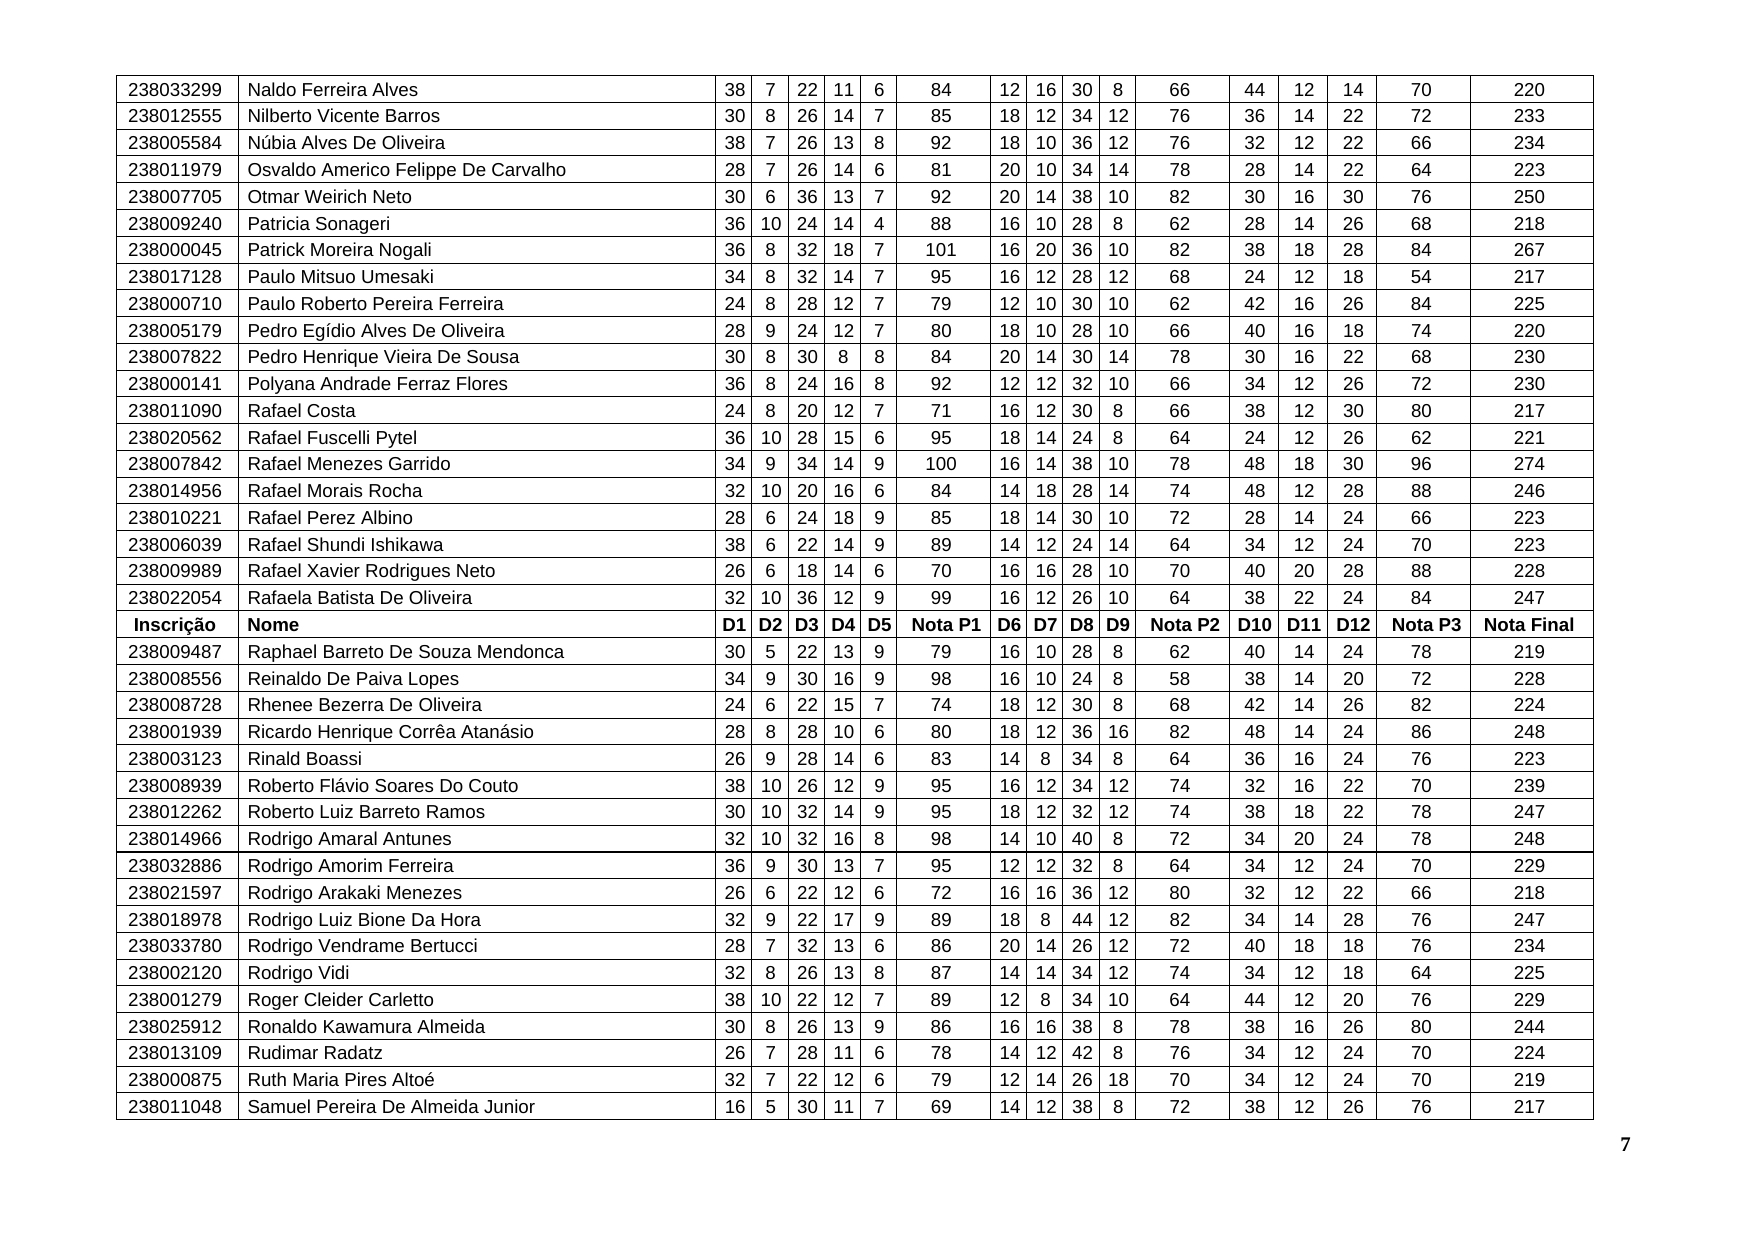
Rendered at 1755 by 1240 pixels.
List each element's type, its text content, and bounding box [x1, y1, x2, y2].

table_cell 32 [716, 585, 751, 610]
table_cell 28 [716, 504, 751, 530]
table_cell 66 [1136, 76, 1229, 102]
table_cell 72 [1377, 665, 1470, 691]
table_cell 86 [897, 1013, 990, 1039]
table_cell 95 [897, 853, 990, 878]
table_cell 18 [991, 719, 1026, 744]
table_cell Raphael Barreto De Souza Mendonca [239, 638, 715, 664]
table_cell 7 [752, 76, 788, 102]
table_cell 32 [789, 799, 824, 824]
table_cell 12 [1279, 130, 1327, 155]
table_cell 36 [1230, 103, 1278, 128]
table_cell 12 [825, 772, 860, 798]
table_cell 12 [1027, 397, 1062, 423]
table_cell 28 [1063, 558, 1099, 584]
table_cell Nota P2 [1136, 611, 1229, 637]
table_cell 84 [897, 344, 990, 369]
table_cell 14 [825, 451, 860, 477]
table_cell 38 [716, 772, 751, 798]
table_cell 238022054 [117, 585, 238, 610]
table_cell 10 [1027, 638, 1062, 664]
table_cell 74 [1377, 317, 1470, 343]
table_cell 38 [1230, 665, 1278, 691]
table_cell 8 [1100, 692, 1135, 717]
table_cell 8 [1100, 1040, 1135, 1066]
table_cell 22 [1328, 156, 1376, 182]
table_cell 7 [861, 183, 896, 209]
table_cell 24 [1063, 531, 1099, 557]
table_cell 18 [1328, 933, 1376, 958]
table_cell 72 [1136, 1093, 1229, 1119]
table_cell 44 [1230, 986, 1278, 1012]
table_cell 74 [1136, 772, 1229, 798]
table_cell 13 [825, 853, 860, 878]
table_cell 8 [1100, 745, 1135, 771]
table_cell Nota P3 [1377, 611, 1470, 637]
table_cell Rodrigo Vendrame Bertucci [239, 933, 715, 958]
table_cell 221 [1471, 424, 1593, 450]
table_cell 96 [1377, 451, 1470, 477]
table_cell 92 [897, 371, 990, 396]
table_cell 87 [897, 960, 990, 985]
table_cell 8 [861, 826, 896, 851]
table_cell 6 [861, 1067, 896, 1092]
table_cell 100 [897, 451, 990, 477]
table_cell 32 [1063, 371, 1099, 396]
table_cell 7 [861, 103, 896, 128]
table_cell 24 [1063, 665, 1099, 691]
table_cell 38 [1230, 397, 1278, 423]
table_cell 32 [1230, 879, 1278, 905]
table_cell 26 [1063, 1067, 1099, 1092]
table_cell 24 [716, 692, 751, 717]
table_cell 16 [991, 558, 1026, 584]
table_cell 16 [1279, 183, 1327, 209]
table_cell 34 [716, 264, 751, 289]
table_cell Rhenee Bezerra De Oliveira [239, 692, 715, 717]
table_cell 89 [897, 986, 990, 1012]
table_cell 230 [1471, 371, 1593, 396]
table_cell 14 [1100, 344, 1135, 369]
table_cell 16 [991, 1013, 1026, 1039]
table_cell 24 [1328, 638, 1376, 664]
table_cell 10 [1100, 237, 1135, 262]
table_cell 18 [1328, 264, 1376, 289]
table_cell 28 [716, 156, 751, 182]
table_cell 36 [1063, 719, 1099, 744]
table_cell Rafaela Batista De Oliveira [239, 585, 715, 610]
table_cell 32 [1063, 799, 1099, 824]
table_cell 16 [1027, 76, 1062, 102]
table_cell 34 [1063, 156, 1099, 182]
table_cell Rodrigo Arakaki Menezes [239, 879, 715, 905]
table_cell Rodrigo Luiz Bione Da Hora [239, 906, 715, 932]
table_cell 238007705 [117, 183, 238, 209]
table_cell 17 [825, 906, 860, 932]
table_cell 26 [789, 772, 824, 798]
table_cell 14 [991, 826, 1026, 851]
table_cell 18 [991, 103, 1026, 128]
table_cell 44 [1063, 906, 1099, 932]
table_cell 6 [752, 879, 788, 905]
table_cell 20 [991, 183, 1026, 209]
table_cell 70 [1136, 558, 1229, 584]
table_cell 10 [1100, 986, 1135, 1012]
table_cell 62 [1136, 638, 1229, 664]
table_cell 78 [1136, 451, 1229, 477]
table_cell 7 [861, 692, 896, 717]
table_cell 34 [1230, 906, 1278, 932]
table_cell 4 [861, 210, 896, 236]
table_cell 238032886 [117, 853, 238, 878]
table_cell 40 [1230, 638, 1278, 664]
table_cell 28 [789, 745, 824, 771]
table_cell 24 [789, 317, 824, 343]
table_cell 70 [1377, 772, 1470, 798]
table_cell 48 [1230, 719, 1278, 744]
table_cell 16 [1279, 745, 1327, 771]
table_cell 12 [1027, 264, 1062, 289]
table_cell 14 [1027, 960, 1062, 985]
table_cell 16 [1279, 290, 1327, 316]
table_cell 32 [716, 1067, 751, 1092]
table_cell 224 [1471, 692, 1593, 717]
table_cell 247 [1471, 906, 1593, 932]
table_cell 64 [1136, 424, 1229, 450]
table_cell 16 [1100, 719, 1135, 744]
table_cell 18 [1328, 960, 1376, 985]
table_cell 30 [1328, 183, 1376, 209]
table_cell 32 [716, 960, 751, 985]
table_cell 76 [1136, 130, 1229, 155]
table_cell 223 [1471, 531, 1593, 557]
table_cell 34 [1063, 103, 1099, 128]
table_cell 16 [991, 210, 1026, 236]
table_cell 217 [1471, 397, 1593, 423]
table_cell 74 [1136, 960, 1229, 985]
table_cell 14 [991, 745, 1026, 771]
table_cell 12 [1279, 76, 1327, 102]
table_cell 238000710 [117, 290, 238, 316]
table_cell 238000045 [117, 237, 238, 262]
table_cell 32 [1063, 853, 1099, 878]
table_cell 22 [789, 638, 824, 664]
table_cell 14 [1279, 103, 1327, 128]
table_cell 16 [825, 665, 860, 691]
table_cell 9 [861, 585, 896, 610]
table_cell 68 [1377, 210, 1470, 236]
table_cell 10 [752, 986, 788, 1012]
table_cell 22 [1328, 799, 1376, 824]
table_cell 11 [825, 76, 860, 102]
table_cell 9 [861, 799, 896, 824]
table_cell 38 [716, 76, 751, 102]
table_cell 30 [1063, 344, 1099, 369]
table_cell 238014966 [117, 826, 238, 851]
table_cell 217 [1471, 264, 1593, 289]
table_cell 88 [1377, 558, 1470, 584]
table_cell 14 [991, 1093, 1026, 1119]
table_cell 8 [752, 290, 788, 316]
table_cell 10 [1027, 290, 1062, 316]
table_cell 234 [1471, 933, 1593, 958]
table_cell 32 [789, 933, 824, 958]
table_cell 99 [897, 585, 990, 610]
table_cell 238009487 [117, 638, 238, 664]
table_cell 20 [1279, 826, 1327, 851]
table_cell 22 [789, 692, 824, 717]
table_cell 16 [991, 772, 1026, 798]
table_cell 84 [897, 76, 990, 102]
table_cell 72 [1136, 933, 1229, 958]
table_cell 64 [1136, 585, 1229, 610]
table_cell 30 [716, 1013, 751, 1039]
table_cell 12 [1100, 130, 1135, 155]
table_cell 16 [825, 371, 860, 396]
table_cell 8 [752, 371, 788, 396]
table_cell 28 [789, 719, 824, 744]
table_cell 32 [789, 826, 824, 851]
table_cell 8 [825, 344, 860, 369]
table_cell 24 [789, 371, 824, 396]
table_cell 70 [1136, 1067, 1229, 1092]
table_cell 36 [716, 237, 751, 262]
table_cell 26 [789, 156, 824, 182]
table_cell 30 [1063, 692, 1099, 717]
table_cell 10 [752, 826, 788, 851]
table_cell 24 [1328, 1040, 1376, 1066]
table_cell 34 [1063, 986, 1099, 1012]
table_cell 238033780 [117, 933, 238, 958]
table_cell 238012555 [117, 103, 238, 128]
table_cell 32 [789, 264, 824, 289]
table_cell 78 [1136, 156, 1229, 182]
table_cell 80 [1377, 1013, 1470, 1039]
table_cell 238018978 [117, 906, 238, 932]
table_cell 14 [1027, 1067, 1062, 1092]
table_cell 238000141 [117, 371, 238, 396]
table_cell 238005584 [117, 130, 238, 155]
table_cell 16 [1279, 772, 1327, 798]
table_cell 218 [1471, 210, 1593, 236]
table_cell 36 [1063, 237, 1099, 262]
table_cell 238008728 [117, 692, 238, 717]
table_cell 12 [1100, 879, 1135, 905]
table_cell 8 [1100, 397, 1135, 423]
table_cell 12 [1027, 719, 1062, 744]
table_cell 6 [861, 879, 896, 905]
table_cell 34 [1230, 1040, 1278, 1066]
table_cell 62 [1136, 290, 1229, 316]
table_cell 18 [991, 692, 1026, 717]
table_cell 238021597 [117, 879, 238, 905]
table_cell 238007842 [117, 451, 238, 477]
table_cell 38 [1063, 1093, 1099, 1119]
table_cell 12 [991, 76, 1026, 102]
table_cell 54 [1377, 264, 1470, 289]
table_cell 70 [1377, 853, 1470, 878]
table_cell 24 [1230, 424, 1278, 450]
table_cell 12 [1100, 960, 1135, 985]
table_cell 24 [716, 397, 751, 423]
table_cell 238017128 [117, 264, 238, 289]
table_cell 84 [1377, 290, 1470, 316]
table_cell 34 [1063, 772, 1099, 798]
table_cell 15 [825, 424, 860, 450]
table_cell 30 [716, 183, 751, 209]
table_cell 78 [1136, 1013, 1229, 1039]
table_cell 10 [752, 799, 788, 824]
table_cell 13 [825, 960, 860, 985]
table_cell 98 [897, 826, 990, 851]
table_cell 228 [1471, 665, 1593, 691]
table_cell 34 [716, 451, 751, 477]
table_cell 6 [861, 933, 896, 958]
table_cell 79 [897, 638, 990, 664]
table_cell 38 [716, 986, 751, 1012]
table_cell 7 [861, 317, 896, 343]
table_cell 20 [789, 478, 824, 503]
table_cell 30 [1328, 451, 1376, 477]
table_cell 219 [1471, 638, 1593, 664]
table_cell 36 [1063, 130, 1099, 155]
table_cell 30 [789, 344, 824, 369]
table_cell 44 [1230, 76, 1278, 102]
table_cell 8 [861, 371, 896, 396]
table_cell 32 [1230, 772, 1278, 798]
table_cell D12 [1328, 611, 1376, 637]
table_cell 79 [897, 290, 990, 316]
table_cell 38 [1063, 451, 1099, 477]
table_cell Samuel Pereira De Almeida Junior [239, 1093, 715, 1119]
table_cell Rafael Shundi Ishikawa [239, 531, 715, 557]
table_cell 18 [991, 799, 1026, 824]
table_cell 14 [1027, 424, 1062, 450]
table_cell Ruth Maria Pires Altoé [239, 1067, 715, 1092]
table_cell 28 [1230, 156, 1278, 182]
table_cell 14 [825, 745, 860, 771]
table_cell 24 [789, 210, 824, 236]
table_cell D2 [752, 611, 788, 637]
table_cell 7 [752, 156, 788, 182]
table_cell 10 [1027, 826, 1062, 851]
table_cell 18 [991, 504, 1026, 530]
table_cell 12 [1279, 853, 1327, 878]
table_cell 89 [897, 906, 990, 932]
table_cell 30 [1328, 397, 1376, 423]
table_cell 12 [825, 317, 860, 343]
table_cell 8 [1100, 424, 1135, 450]
table_cell 30 [716, 344, 751, 369]
table_cell 8 [752, 237, 788, 262]
table_cell 10 [1027, 665, 1062, 691]
table_cell 6 [861, 478, 896, 503]
table_cell 7 [861, 237, 896, 262]
table_cell 20 [1328, 665, 1376, 691]
table_cell 95 [897, 799, 990, 824]
table_cell 16 [825, 478, 860, 503]
table_cell 30 [1230, 344, 1278, 369]
table_cell 16 [1279, 344, 1327, 369]
table_cell Rafael Morais Rocha [239, 478, 715, 503]
table_cell 30 [716, 103, 751, 128]
table_cell 12 [1100, 264, 1135, 289]
table_cell 76 [1136, 1040, 1229, 1066]
table_cell 78 [897, 1040, 990, 1066]
table_cell 66 [1136, 397, 1229, 423]
table_cell 82 [1136, 183, 1229, 209]
table_cell 64 [1377, 156, 1470, 182]
table_cell 14 [825, 531, 860, 557]
table_cell 9 [861, 906, 896, 932]
table_cell 20 [991, 156, 1026, 182]
table_cell 247 [1471, 799, 1593, 824]
table_cell 14 [1279, 719, 1327, 744]
table_cell 62 [1136, 210, 1229, 236]
table_cell 18 [1279, 451, 1327, 477]
table_cell 6 [752, 692, 788, 717]
table_cell 9 [861, 531, 896, 557]
table_cell 70 [1377, 1040, 1470, 1066]
table_cell 6 [752, 531, 788, 557]
table_cell 18 [1328, 317, 1376, 343]
table_cell 18 [1027, 478, 1062, 503]
table_cell 16 [1027, 879, 1062, 905]
table_cell 12 [1100, 772, 1135, 798]
table_cell 86 [897, 933, 990, 958]
table_cell 70 [1377, 1067, 1470, 1092]
table_cell Rafael Menezes Garrido [239, 451, 715, 477]
table_cell 32 [1230, 130, 1278, 155]
table_cell 7 [752, 1040, 788, 1066]
table_cell 26 [1063, 585, 1099, 610]
table_cell 20 [789, 397, 824, 423]
table_cell 238033299 [117, 76, 238, 102]
table_cell 30 [716, 638, 751, 664]
table_cell 26 [1328, 692, 1376, 717]
table_cell Roger Cleider Carletto [239, 986, 715, 1012]
table_cell Nota Final [1471, 611, 1593, 637]
table_cell 22 [1328, 344, 1376, 369]
table_cell 66 [1136, 317, 1229, 343]
table_cell 14 [1027, 344, 1062, 369]
table_cell 28 [1063, 317, 1099, 343]
table_cell 12 [1279, 531, 1327, 557]
table_cell 95 [897, 424, 990, 450]
table_cell 16 [825, 826, 860, 851]
table_cell D6 [991, 611, 1026, 637]
table_cell 6 [752, 183, 788, 209]
table_cell 14 [1100, 156, 1135, 182]
table_cell 238025912 [117, 1013, 238, 1039]
table_cell 13 [825, 130, 860, 155]
table_cell 6 [861, 719, 896, 744]
table_cell 8 [752, 264, 788, 289]
table_cell 238012262 [117, 799, 238, 824]
table_cell 12 [991, 986, 1026, 1012]
table_cell Rodrigo Vidi [239, 960, 715, 985]
table_cell 34 [716, 665, 751, 691]
table_cell 14 [1279, 638, 1327, 664]
table_cell 8 [752, 960, 788, 985]
table_cell 24 [716, 290, 751, 316]
table_cell 81 [897, 156, 990, 182]
table_cell 9 [861, 504, 896, 530]
table_cell Rudimar Radatz [239, 1040, 715, 1066]
table_cell 238005179 [117, 317, 238, 343]
table_cell 239 [1471, 772, 1593, 798]
table_cell 28 [1328, 558, 1376, 584]
table_cell 5 [752, 1093, 788, 1119]
table_cell 30 [1063, 76, 1099, 102]
table_cell 70 [1377, 76, 1470, 102]
table_cell 22 [1328, 772, 1376, 798]
table_cell Nilberto Vicente Barros [239, 103, 715, 128]
table_cell 16 [1027, 1013, 1062, 1039]
table_cell 24 [1328, 585, 1376, 610]
table_cell 10 [1100, 290, 1135, 316]
table_cell 8 [752, 1013, 788, 1039]
table_cell 24 [1328, 853, 1376, 878]
table_cell 6 [861, 1040, 896, 1066]
table_cell 66 [1136, 371, 1229, 396]
table_cell 26 [716, 879, 751, 905]
table_cell 24 [789, 504, 824, 530]
table_cell 83 [897, 745, 990, 771]
table_cell 20 [991, 933, 1026, 958]
table_cell 7 [861, 290, 896, 316]
table_cell 16 [991, 585, 1026, 610]
table_cell 8 [861, 960, 896, 985]
table_cell 12 [1279, 1093, 1327, 1119]
table_cell 30 [1063, 504, 1099, 530]
table_cell 10 [752, 585, 788, 610]
table_cell 42 [1230, 290, 1278, 316]
table_cell 238009240 [117, 210, 238, 236]
table_cell 82 [1136, 906, 1229, 932]
table_cell Patricia Sonageri [239, 210, 715, 236]
table_cell 12 [1279, 424, 1327, 450]
table_cell 12 [991, 290, 1026, 316]
table_cell 76 [1377, 183, 1470, 209]
table_cell 7 [861, 397, 896, 423]
table_cell 84 [897, 478, 990, 503]
table_cell D3 [789, 611, 824, 637]
table_cell 238001939 [117, 719, 238, 744]
table_cell 78 [1136, 344, 1229, 369]
table_cell 14 [825, 156, 860, 182]
table_cell 9 [861, 665, 896, 691]
table_cell 72 [1377, 371, 1470, 396]
table_cell 12 [1027, 371, 1062, 396]
table_cell 10 [752, 210, 788, 236]
table_cell 238009989 [117, 558, 238, 584]
table_cell 95 [897, 264, 990, 289]
table_cell 14 [1279, 156, 1327, 182]
table_cell Paulo Mitsuo Umesaki [239, 264, 715, 289]
table_cell 12 [825, 1067, 860, 1092]
table_cell 84 [1377, 237, 1470, 262]
table_cell 26 [1328, 290, 1376, 316]
table_cell 247 [1471, 585, 1593, 610]
table_cell 238013109 [117, 1040, 238, 1066]
table_cell 26 [1328, 1093, 1376, 1119]
table_cell 88 [897, 210, 990, 236]
table_cell 234 [1471, 130, 1593, 155]
table_cell 82 [1377, 692, 1470, 717]
table_cell 42 [1063, 1040, 1099, 1066]
table_cell 14 [1279, 210, 1327, 236]
table_cell 22 [789, 531, 824, 557]
table_cell 18 [1100, 1067, 1135, 1092]
table_cell 7 [861, 1093, 896, 1119]
table_cell 9 [861, 638, 896, 664]
table_cell D7 [1027, 611, 1062, 637]
table_cell 238006039 [117, 531, 238, 557]
table_cell 8 [1027, 986, 1062, 1012]
table_cell 12 [1279, 397, 1327, 423]
table_cell 68 [1136, 264, 1229, 289]
table_cell D9 [1100, 611, 1135, 637]
table_cell 18 [825, 504, 860, 530]
table_cell 8 [1100, 1093, 1135, 1119]
table_cell 68 [1377, 344, 1470, 369]
table_cell 14 [991, 531, 1026, 557]
table_cell 80 [897, 719, 990, 744]
table_cell 10 [1027, 156, 1062, 182]
table_cell 248 [1471, 719, 1593, 744]
table_cell 98 [897, 665, 990, 691]
table_cell 95 [897, 772, 990, 798]
table_cell 12 [1279, 879, 1327, 905]
table_cell 101 [897, 237, 990, 262]
table_cell 6 [861, 76, 896, 102]
table_cell 34 [1230, 531, 1278, 557]
table_cell 24 [1328, 531, 1376, 557]
table_cell 7 [861, 264, 896, 289]
table_cell 36 [716, 424, 751, 450]
table_cell 16 [1279, 317, 1327, 343]
table_cell 12 [1279, 264, 1327, 289]
table_cell 32 [716, 906, 751, 932]
table_cell 218 [1471, 879, 1593, 905]
table_cell 8 [861, 344, 896, 369]
table_cell 11 [825, 1093, 860, 1119]
table_cell 12 [1027, 692, 1062, 717]
table_cell 40 [1230, 317, 1278, 343]
table_cell 13 [825, 183, 860, 209]
table_cell 26 [1328, 371, 1376, 396]
table_cell 244 [1471, 1013, 1593, 1039]
table_cell 12 [1279, 986, 1327, 1012]
table_cell Inscrição [117, 611, 238, 637]
table_cell Otmar Weirich Neto [239, 183, 715, 209]
table_cell 58 [1136, 665, 1229, 691]
table_cell Naldo Ferreira Alves [239, 76, 715, 102]
table_cell 20 [991, 344, 1026, 369]
table_cell 78 [1377, 826, 1470, 851]
table_cell 26 [789, 103, 824, 128]
table_cell 26 [716, 558, 751, 584]
table_cell 38 [1230, 1093, 1278, 1119]
table_cell 14 [991, 960, 1026, 985]
table_cell Pedro Henrique Vieira De Sousa [239, 344, 715, 369]
table_cell 7 [752, 1067, 788, 1092]
table_cell 22 [1328, 130, 1376, 155]
table_cell 8 [1100, 210, 1135, 236]
table_cell 8 [1100, 1013, 1135, 1039]
table_cell 22 [789, 879, 824, 905]
table_cell 12 [1100, 906, 1135, 932]
table_cell 8 [752, 719, 788, 744]
table_cell 12 [1100, 799, 1135, 824]
table_cell 64 [1136, 531, 1229, 557]
table_cell 20 [1279, 558, 1327, 584]
table_cell 14 [825, 558, 860, 584]
table_cell 22 [789, 986, 824, 1012]
table_cell 24 [1063, 424, 1099, 450]
table_cell 6 [861, 424, 896, 450]
table_cell 6 [861, 745, 896, 771]
table_cell 48 [1230, 451, 1278, 477]
table_cell 86 [1377, 719, 1470, 744]
table_cell 64 [1136, 986, 1229, 1012]
table_cell 76 [1377, 906, 1470, 932]
table_cell 34 [1230, 853, 1278, 878]
table_cell 28 [789, 1040, 824, 1066]
table_cell 8 [861, 130, 896, 155]
table_cell 32 [789, 237, 824, 262]
table_cell 14 [1279, 504, 1327, 530]
table_cell 230 [1471, 344, 1593, 369]
table_cell 34 [1230, 1067, 1278, 1092]
table_cell 28 [1063, 264, 1099, 289]
table_cell 26 [1328, 1013, 1376, 1039]
table_cell 24 [1328, 745, 1376, 771]
table_cell 238007822 [117, 344, 238, 369]
table_cell 85 [897, 504, 990, 530]
table_cell 22 [789, 906, 824, 932]
table_cell 238003123 [117, 745, 238, 771]
table_cell 8 [1100, 826, 1135, 851]
table_cell Rafael Costa [239, 397, 715, 423]
table_cell 12 [1100, 103, 1135, 128]
table_cell 66 [1377, 879, 1470, 905]
table_cell Rinald Boassi [239, 745, 715, 771]
table_cell 40 [1063, 826, 1099, 851]
table_cell 8 [1027, 906, 1062, 932]
table_cell 14 [991, 1040, 1026, 1066]
table_cell 10 [1027, 130, 1062, 155]
table_cell 229 [1471, 853, 1593, 878]
table_cell 14 [1027, 451, 1062, 477]
table_cell 28 [789, 290, 824, 316]
table_cell 42 [1230, 692, 1278, 717]
table_cell 26 [789, 130, 824, 155]
table_cell 16 [991, 397, 1026, 423]
table_cell 12 [825, 879, 860, 905]
table_cell 8 [1100, 665, 1135, 691]
table_cell 28 [1230, 210, 1278, 236]
table_cell 16 [1027, 558, 1062, 584]
table_cell 219 [1471, 1067, 1593, 1092]
table_cell 78 [1377, 638, 1470, 664]
table_cell 18 [1279, 933, 1327, 958]
table_cell 10 [1027, 210, 1062, 236]
table_cell 16 [991, 237, 1026, 262]
table_cell 76 [1377, 933, 1470, 958]
table_cell 38 [716, 531, 751, 557]
table_cell 12 [991, 1067, 1026, 1092]
table_cell 20 [1027, 237, 1062, 262]
table_cell 9 [752, 451, 788, 477]
table_cell 24 [1328, 504, 1376, 530]
table_cell 18 [991, 317, 1026, 343]
table_cell 34 [789, 451, 824, 477]
table_cell 38 [716, 130, 751, 155]
table_cell 238000875 [117, 1067, 238, 1092]
table_cell 12 [825, 290, 860, 316]
table_cell 32 [716, 478, 751, 503]
table_cell 68 [1136, 692, 1229, 717]
table_cell 74 [1136, 478, 1229, 503]
table_cell 16 [991, 665, 1026, 691]
table_cell 30 [1063, 290, 1099, 316]
table_cell 12 [1027, 531, 1062, 557]
table_cell 12 [1279, 478, 1327, 503]
table_cell 30 [1230, 183, 1278, 209]
table_cell 28 [716, 933, 751, 958]
table_cell 10 [1100, 504, 1135, 530]
table_cell 76 [1377, 1093, 1470, 1119]
table_cell 16 [991, 879, 1026, 905]
table_cell 12 [1027, 1040, 1062, 1066]
table_cell 84 [1377, 585, 1470, 610]
table_cell 18 [1279, 799, 1327, 824]
table_cell 36 [716, 853, 751, 878]
table_cell 12 [991, 371, 1026, 396]
table_cell 71 [897, 397, 990, 423]
table_cell 38 [1063, 1013, 1099, 1039]
table_cell 30 [789, 853, 824, 878]
table_cell 223 [1471, 504, 1593, 530]
table_cell 7 [752, 933, 788, 958]
table_cell 64 [1136, 745, 1229, 771]
table_cell 30 [789, 665, 824, 691]
table_cell 8 [1027, 745, 1062, 771]
table_cell 12 [1027, 799, 1062, 824]
table_cell 30 [716, 799, 751, 824]
table_cell 9 [861, 1013, 896, 1039]
table_cell D4 [825, 611, 860, 637]
table_cell 12 [825, 585, 860, 610]
table_cell 79 [897, 1067, 990, 1092]
table_cell 16 [716, 1093, 751, 1119]
table_cell 18 [991, 130, 1026, 155]
table_cell Rodrigo Amorim Ferreira [239, 853, 715, 878]
table_cell 48 [1230, 478, 1278, 503]
table_cell 18 [1279, 237, 1327, 262]
table_cell 238010221 [117, 504, 238, 530]
table_cell 22 [1279, 585, 1327, 610]
table_cell Rafael Perez Albino [239, 504, 715, 530]
table_cell 38 [1230, 237, 1278, 262]
table_cell 233 [1471, 103, 1593, 128]
table_cell 11 [825, 1040, 860, 1066]
table_cell 72 [1136, 826, 1229, 851]
table_cell Patrick Moreira Nogali [239, 237, 715, 262]
table_cell 28 [1063, 478, 1099, 503]
table_cell 28 [789, 424, 824, 450]
table_cell 9 [861, 451, 896, 477]
table_cell 30 [1063, 397, 1099, 423]
table_cell 22 [789, 76, 824, 102]
table_cell 9 [752, 665, 788, 691]
table_cell 238011090 [117, 397, 238, 423]
table_cell 26 [1328, 424, 1376, 450]
table_cell 20 [1328, 986, 1376, 1012]
table_cell 69 [897, 1093, 990, 1119]
table_cell 34 [1063, 960, 1099, 985]
table_cell 225 [1471, 960, 1593, 985]
table_cell 28 [716, 719, 751, 744]
table_cell 26 [716, 1040, 751, 1066]
table_cell 85 [897, 103, 990, 128]
table_cell 72 [1136, 504, 1229, 530]
table_cell 36 [716, 371, 751, 396]
table_cell 8 [752, 103, 788, 128]
table_cell 70 [1377, 531, 1470, 557]
table_cell 248 [1471, 826, 1593, 851]
table_cell D1 [716, 611, 751, 637]
table_cell Osvaldo Americo Felippe De Carvalho [239, 156, 715, 182]
table_cell 223 [1471, 745, 1593, 771]
table_cell 10 [1100, 371, 1135, 396]
table_cell 76 [1136, 103, 1229, 128]
table_cell 16 [1279, 1013, 1327, 1039]
table_cell 9 [752, 906, 788, 932]
table_cell 36 [716, 210, 751, 236]
table_cell 14 [825, 103, 860, 128]
table_cell 18 [825, 237, 860, 262]
table_cell 8 [752, 344, 788, 369]
table_cell 26 [789, 1013, 824, 1039]
table_cell 10 [1100, 183, 1135, 209]
table_cell Rodrigo Amaral Antunes [239, 826, 715, 851]
table_cell Reinaldo De Paiva Lopes [239, 665, 715, 691]
table_cell 14 [825, 799, 860, 824]
table_cell 6 [861, 156, 896, 182]
table_cell 70 [897, 558, 990, 584]
table_cell Ricardo Henrique Corrêa Atanásio [239, 719, 715, 744]
table_cell 28 [716, 317, 751, 343]
table_cell 38 [1063, 183, 1099, 209]
table_cell Paulo Roberto Pereira Ferreira [239, 290, 715, 316]
table_cell D11 [1279, 611, 1327, 637]
table_cell Rafael Xavier Rodrigues Neto [239, 558, 715, 584]
table_cell 6 [752, 504, 788, 530]
table_cell 92 [897, 183, 990, 209]
table_cell 10 [1100, 585, 1135, 610]
table_cell 238011979 [117, 156, 238, 182]
table_cell 12 [1027, 1093, 1062, 1119]
table_cell 238001279 [117, 986, 238, 1012]
table_cell 22 [1328, 103, 1376, 128]
table_cell Nome [239, 611, 715, 637]
table_cell 40 [1230, 558, 1278, 584]
table_cell 14 [1027, 504, 1062, 530]
table_cell 14 [825, 264, 860, 289]
table_cell 18 [789, 558, 824, 584]
table_cell 238008556 [117, 665, 238, 691]
table_cell 220 [1471, 317, 1593, 343]
table_cell 10 [1100, 451, 1135, 477]
table_cell 10 [1100, 317, 1135, 343]
table_cell 80 [1377, 397, 1470, 423]
table_cell 18 [991, 906, 1026, 932]
table_cell 88 [1377, 478, 1470, 503]
table_cell 26 [716, 745, 751, 771]
table_cell Roberto Flávio Soares Do Couto [239, 772, 715, 798]
table_cell 14 [991, 478, 1026, 503]
table_cell 217 [1471, 1093, 1593, 1119]
table_cell 228 [1471, 558, 1593, 584]
table_cell 36 [789, 585, 824, 610]
table_cell 92 [897, 130, 990, 155]
table_cell 238002120 [117, 960, 238, 985]
table_cell 34 [1063, 745, 1099, 771]
table_cell 26 [789, 960, 824, 985]
table_cell 24 [1328, 826, 1376, 851]
table_cell Ronaldo Kawamura Almeida [239, 1013, 715, 1039]
table_cell 274 [1471, 451, 1593, 477]
table_cell 66 [1377, 130, 1470, 155]
table_cell 64 [1136, 853, 1229, 878]
table_cell 10 [1100, 558, 1135, 584]
table_cell 16 [991, 638, 1026, 664]
table_cell 14 [1100, 531, 1135, 557]
table_cell 82 [1136, 237, 1229, 262]
table_cell 36 [789, 183, 824, 209]
table_cell 12 [825, 397, 860, 423]
table_cell 9 [752, 317, 788, 343]
table_cell 82 [1136, 719, 1229, 744]
table_cell Pedro Egídio Alves De Oliveira [239, 317, 715, 343]
table_cell 12 [1027, 772, 1062, 798]
table_cell 6 [752, 558, 788, 584]
table_cell 16 [991, 451, 1026, 477]
table_cell 12 [1279, 1067, 1327, 1092]
table_cell 28 [1230, 504, 1278, 530]
table_cell 12 [825, 986, 860, 1012]
table_cell 14 [1279, 906, 1327, 932]
table_cell 238008939 [117, 772, 238, 798]
table_cell 238020562 [117, 424, 238, 450]
table_cell 9 [861, 772, 896, 798]
table_cell 28 [1063, 210, 1099, 236]
table_cell 13 [825, 638, 860, 664]
table_cell 8 [1100, 76, 1135, 102]
table_cell D10 [1230, 611, 1278, 637]
table_cell 76 [1377, 745, 1470, 771]
table_cell 10 [752, 478, 788, 503]
table_cell 38 [1230, 585, 1278, 610]
table_cell 9 [752, 745, 788, 771]
table_cell 238011048 [117, 1093, 238, 1119]
table_cell 10 [1027, 317, 1062, 343]
table_cell 220 [1471, 76, 1593, 102]
table_cell 24 [1328, 1067, 1376, 1092]
table_cell 14 [1279, 692, 1327, 717]
table_cell 18 [991, 424, 1026, 450]
table_cell 246 [1471, 478, 1593, 503]
table_cell 229 [1471, 986, 1593, 1012]
table_cell 62 [1377, 424, 1470, 450]
table_cell Núbia Alves De Oliveira [239, 130, 715, 155]
table_cell 14 [1027, 933, 1062, 958]
table_cell 12 [1027, 853, 1062, 878]
table_cell 24 [1230, 264, 1278, 289]
table_cell 14 [1027, 183, 1062, 209]
table_cell 267 [1471, 237, 1593, 262]
table_cell 12 [1279, 371, 1327, 396]
table_cell 74 [1136, 799, 1229, 824]
table_cell 224 [1471, 1040, 1593, 1066]
table_cell 12 [1279, 1040, 1327, 1066]
table_cell 8 [1100, 638, 1135, 664]
table_cell 9 [752, 853, 788, 878]
table_cell 10 [752, 424, 788, 450]
table_cell 76 [1377, 986, 1470, 1012]
table_cell 64 [1377, 960, 1470, 985]
table_cell 14 [1328, 76, 1376, 102]
table_cell 40 [1230, 933, 1278, 958]
table_cell Rafael Fuscelli Pytel [239, 424, 715, 450]
table_cell 14 [1279, 665, 1327, 691]
table_cell 6 [861, 558, 896, 584]
table_cell 26 [1328, 210, 1376, 236]
table_cell 80 [897, 317, 990, 343]
table_cell 28 [1328, 478, 1376, 503]
table_cell 12 [1027, 585, 1062, 610]
table_cell 34 [1230, 371, 1278, 396]
table_cell 28 [1328, 906, 1376, 932]
table_cell Nota P1 [897, 611, 990, 637]
table_cell 13 [825, 1013, 860, 1039]
table_cell 7 [861, 986, 896, 1012]
table_cell 89 [897, 531, 990, 557]
table_cell 74 [897, 692, 990, 717]
table_cell 32 [716, 826, 751, 851]
table_cell 36 [1230, 745, 1278, 771]
table_cell 223 [1471, 156, 1593, 182]
table_cell 8 [1100, 853, 1135, 878]
table_cell 12 [1100, 933, 1135, 958]
table_cell 34 [1230, 960, 1278, 985]
table_cell 238014956 [117, 478, 238, 503]
table_cell 12 [1027, 103, 1062, 128]
table_cell 66 [1377, 504, 1470, 530]
table_cell 36 [1063, 879, 1099, 905]
table_cell Polyana Andrade Ferraz Flores [239, 371, 715, 396]
table_cell 7 [752, 130, 788, 155]
table_cell 10 [825, 719, 860, 744]
table_cell 5 [752, 638, 788, 664]
table_cell 34 [1230, 826, 1278, 851]
table_cell 22 [1328, 879, 1376, 905]
table_cell D8 [1063, 611, 1099, 637]
table_cell Roberto Luiz Barreto Ramos [239, 799, 715, 824]
table_cell 15 [825, 692, 860, 717]
table_cell 22 [789, 1067, 824, 1092]
table_cell 250 [1471, 183, 1593, 209]
table_cell 72 [897, 879, 990, 905]
table_cell 16 [991, 264, 1026, 289]
table_cell 12 [991, 853, 1026, 878]
table_cell 28 [1328, 237, 1376, 262]
table_cell 8 [752, 397, 788, 423]
table_cell 14 [825, 210, 860, 236]
table_cell 12 [1279, 960, 1327, 985]
table_cell 26 [1063, 933, 1099, 958]
table_cell 72 [1377, 103, 1470, 128]
table_cell 13 [825, 933, 860, 958]
table_cell 225 [1471, 290, 1593, 316]
table_cell 28 [1063, 638, 1099, 664]
table_cell 10 [752, 772, 788, 798]
table_cell D5 [861, 611, 896, 637]
table_cell 7 [861, 853, 896, 878]
table_cell 78 [1377, 799, 1470, 824]
table_cell 24 [1328, 719, 1376, 744]
table_cell 38 [1230, 799, 1278, 824]
table_cell 80 [1136, 879, 1229, 905]
table_cell 38 [1230, 1013, 1278, 1039]
table_cell 14 [1100, 478, 1135, 503]
table_cell 30 [789, 1093, 824, 1119]
